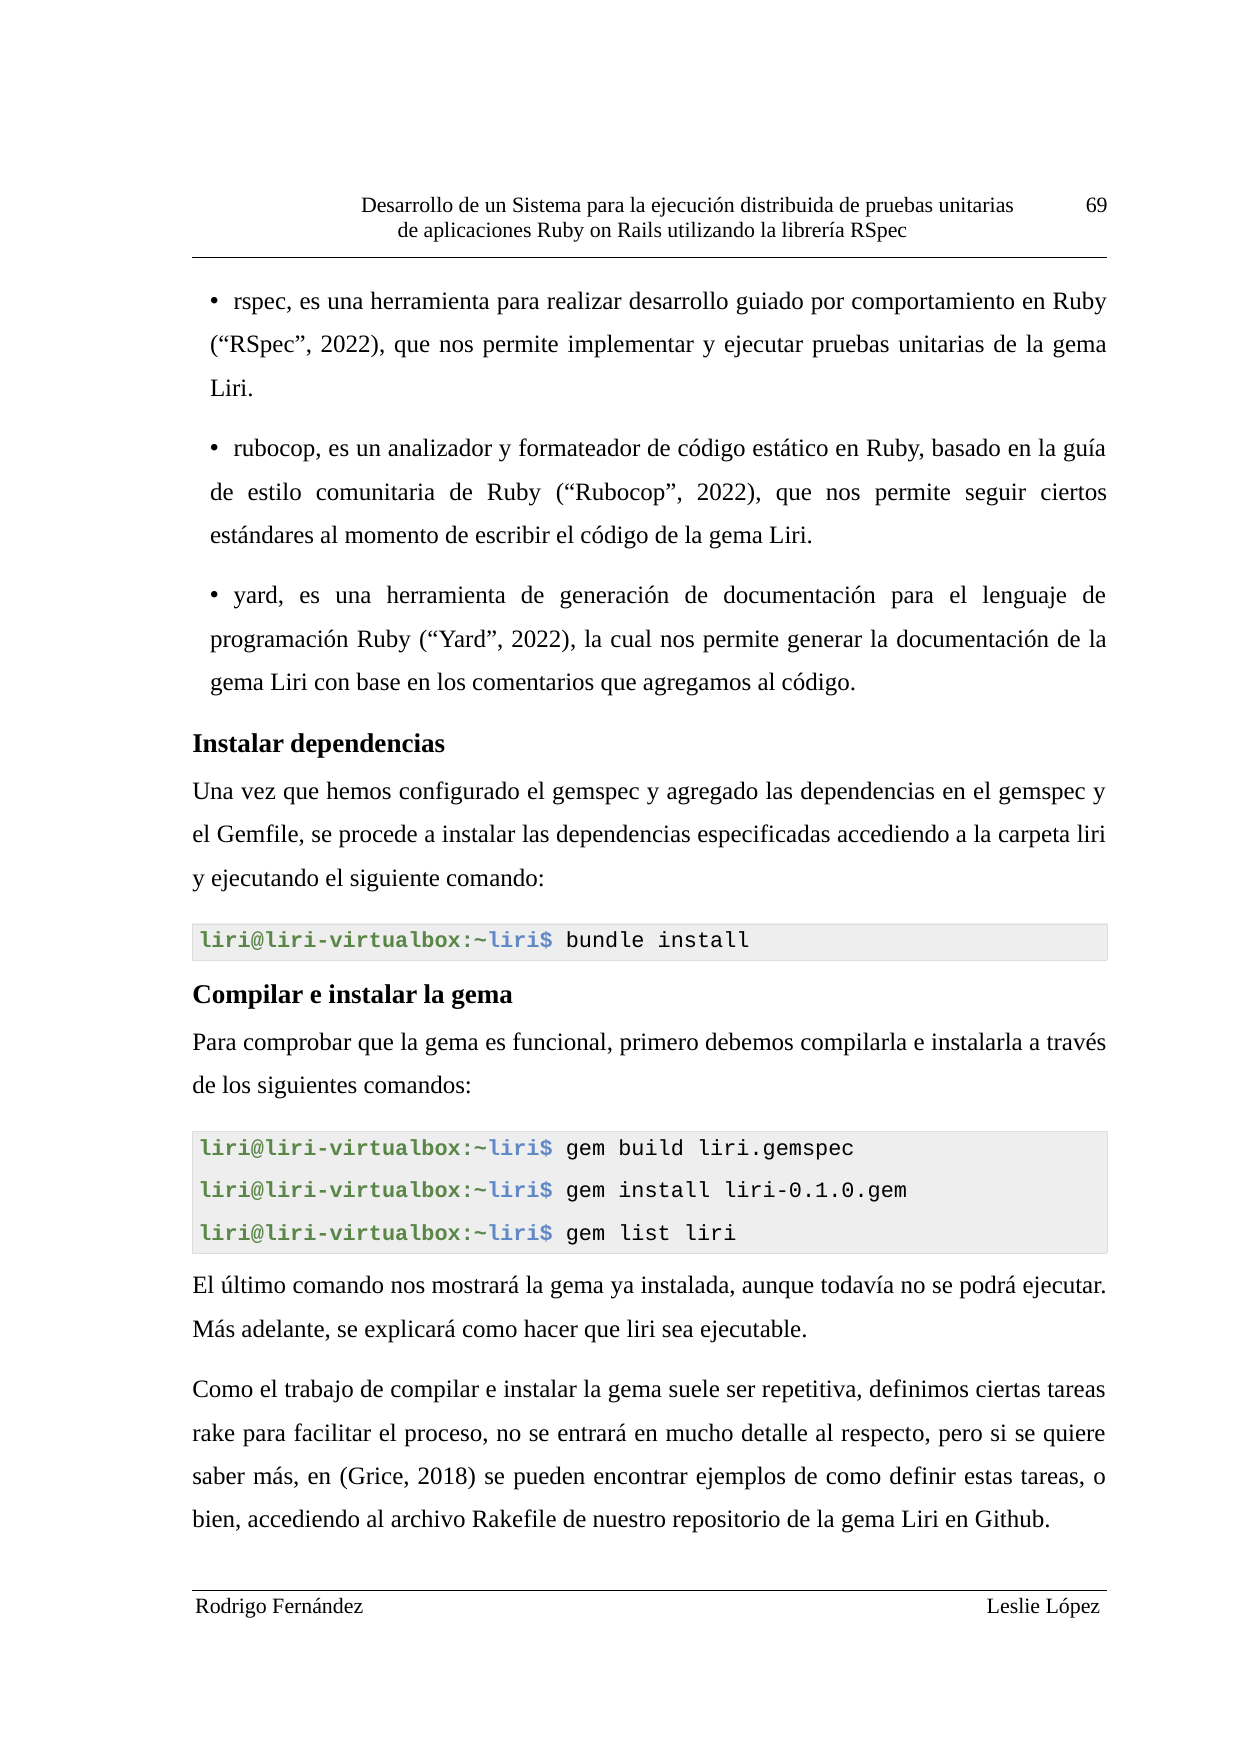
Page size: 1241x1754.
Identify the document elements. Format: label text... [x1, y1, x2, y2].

list yard, es una herramienta de generación de documentación para el lenguaje de programación Ruby (“Yard”, 2022)⁠, la cual nos permite generar la documentación de la gema Liri con base en los comentarios que agregamos al código. [210, 581, 1107, 696]
list rubocop, es un analizador y formateador de código estático en Ruby, basado en la guía de estilo comunitaria de Ruby (“Rubocop”, 2022)⁠, que nos permite seguir ciertos estándares al momento de escribir el código de la gema Liri. [210, 433, 1107, 548]
text Como el trabajo de compilar e instalar la gema suele ser repetitiva, definimos ciertas tareas rake para facilitar el proceso, no se entrará en mucho detalle al respecto, pero si se quiere saber más, en (Grice, 2018)⁠ se pueden encontrar ejemplos de como definir estas tareas, o bien, accediendo al archivo Rakefile de nuestro repositorio de la gema Liri en Github. [192, 1374, 1107, 1533]
text liri@liri-virtualbox:~liri$ gem list liri [193, 1216, 1107, 1253]
text Para comprobar que la gema es funcional, primero debemos compilarla e instalarla a través de los siguientes comandos: [192, 1027, 1107, 1099]
text Una vez que hemos configurado el gemspec y agregado las dependencias en el gemspec y el Gemfile, se procede a instalar las dependencias especificadas accediendo a la carpeta liri y ejecutando el siguiente comando: [192, 776, 1107, 891]
text liri@liri-virtualbox:~liri$ bundle install [193, 925, 1107, 960]
text El último comando nos mostrará la gema ya instalada, aunque todavía no se podrá ejecutar. Más adelante, se explicará como hacer que liri sea ejecutable. [192, 1271, 1107, 1342]
text Compilar e instalar la gema [192, 978, 1107, 1009]
list rspec, es una herramienta para realizar desarrollo guiado por comportamiento en Ruby (“RSpec”, 2022)⁠, que nos permite implementar y ejecutar pruebas unitarias de la gema Liri. [210, 286, 1107, 401]
text liri@liri-virtualbox:~liri$ gem build liri.gemspec [193, 1132, 1107, 1162]
text liri@liri-virtualbox:~liri$ gem install liri-0.1.0.gem [193, 1173, 1107, 1204]
text Instalar dependencias [192, 728, 1107, 759]
